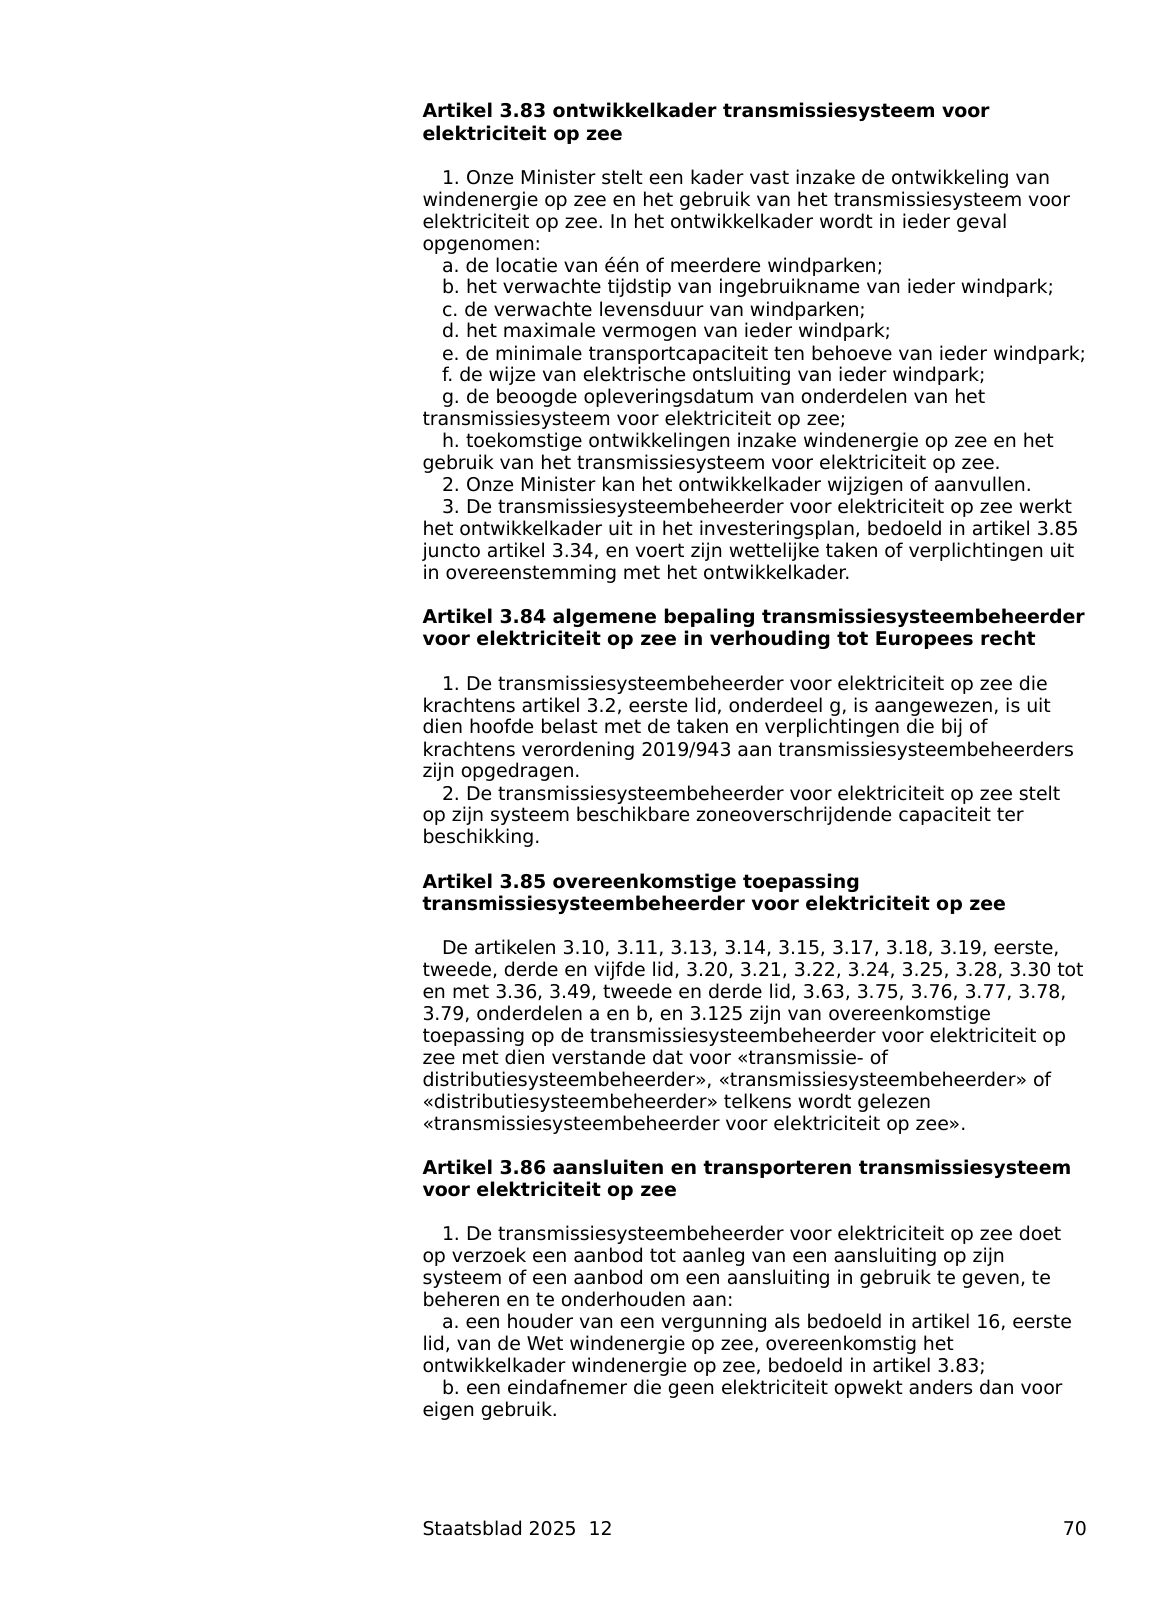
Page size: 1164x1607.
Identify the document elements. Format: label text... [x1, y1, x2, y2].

text f. de wijze van elektrische ontsluiting van ieder windpark; [422, 364, 1087, 386]
subtitle Artikel 3.83 ontwikkelkader transmissiesysteem voor elektriciteit op zee [422, 100, 1087, 144]
text b. een eindafnemer die geen elektriciteit opwekt anders dan voor eigen gebruik. [422, 1377, 1087, 1421]
text 2. Onze Minister kan het ontwikkelkader wijzigen of aanvullen. [422, 474, 1087, 496]
text 2. De transmissiesysteembeheerder voor elektriciteit op zee stelt op zijn systeem beschikbare zoneoverschrijdende capaciteit ter beschikking. [422, 782, 1087, 848]
text De artikelen 3.10, 3.11, 3.13, 3.14, 3.15, 3.17, 3.18, 3.19, eerste, tweede, derde en vijfde lid, 3.20, 3.21, 3.22, 3.24, 3.25, 3.28, 3.30 tot en met 3.36, 3.49, tweede en derde lid, 3.63, 3.75, 3.76, 3.77, 3.78, 3.79, onderdelen a en b, en 3.125 zijn van overeenkomstige toepassing op de transmissiesysteembeheerder voor elektriciteit op zee met dien verstande dat voor «transmissie- of distributiesysteembeheerder», «transmissiesysteembeheerder» of «distributiesysteembeheerder» telkens wordt gelezen «transmissiesysteembeheerder voor elektriciteit op zee». [422, 937, 1087, 1134]
subtitle Artikel 3.85 overeenkomstige toepassing transmissiesysteembeheerder voor elektriciteit op zee [422, 871, 1087, 914]
text 3. De transmissiesysteembeheerder voor elektriciteit op zee werkt het ontwikkelkader uit in het investeringsplan, bedoeld in artikel 3.85 juncto artikel 3.34, en voert zijn wettelijke taken of verplichtingen uit in overeenstemming met het ontwikkelkader. [422, 496, 1087, 584]
text 1. De transmissiesysteembeheerder voor elektriciteit op zee die krachtens artikel 3.2, eerste lid, onderdeel g, is aangewezen, is uit dien hoofde belast met de taken en verplichtingen die bij of krachtens verordening 2019/943 aan transmissiesysteembeheerders zijn opgedragen. [422, 672, 1087, 782]
subtitle Artikel 3.84 algemene bepaling transmissiesysteembeheerder voor elektriciteit op zee in verhouding tot Europees recht [422, 606, 1087, 650]
text 1. De transmissiesysteembeheerder voor elektriciteit op zee doet op verzoek een aanbod tot aanleg van een aansluiting op zijn systeem of een aanbod om een aansluiting in gebruik te geven, te beheren en te onderhouden aan: [422, 1223, 1087, 1311]
text a. de locatie van één of meerdere windparken; [422, 254, 1087, 276]
text a. een houder van een vergunning als bedoeld in artikel 16, eerste lid, van de Wet windenergie op zee, overeenkomstig het ontwikkelkader windenergie op zee, bedoeld in artikel 3.83; [422, 1311, 1087, 1377]
text e. de minimale transportcapaciteit ten behoeve van ieder windpark; [422, 342, 1087, 364]
text d. het maximale vermogen van ieder windpark; [422, 320, 1087, 342]
subtitle Artikel 3.86 aansluiten en transporteren transmissiesysteem voor elektriciteit op zee [422, 1157, 1087, 1201]
text 1. Onze Minister stelt een kader vast inzake de ontwikkeling van windenergie op zee en het gebruik van het transmissiesysteem voor elektriciteit op zee. In het ontwikkelkader wordt in ieder geval opgenomen: [422, 167, 1087, 254]
text b. het verwachte tijdstip van ingebruikname van ieder windpark; [422, 276, 1087, 298]
text c. de verwachte levensduur van windparken; [422, 298, 1087, 320]
text h. toekomstige ontwikkelingen inzake windenergie op zee en het gebruik van het transmissiesysteem voor elektriciteit op zee. [422, 430, 1087, 474]
text g. de beoogde opleveringsdatum van onderdelen van het transmissiesysteem voor elektriciteit op zee; [422, 386, 1087, 430]
